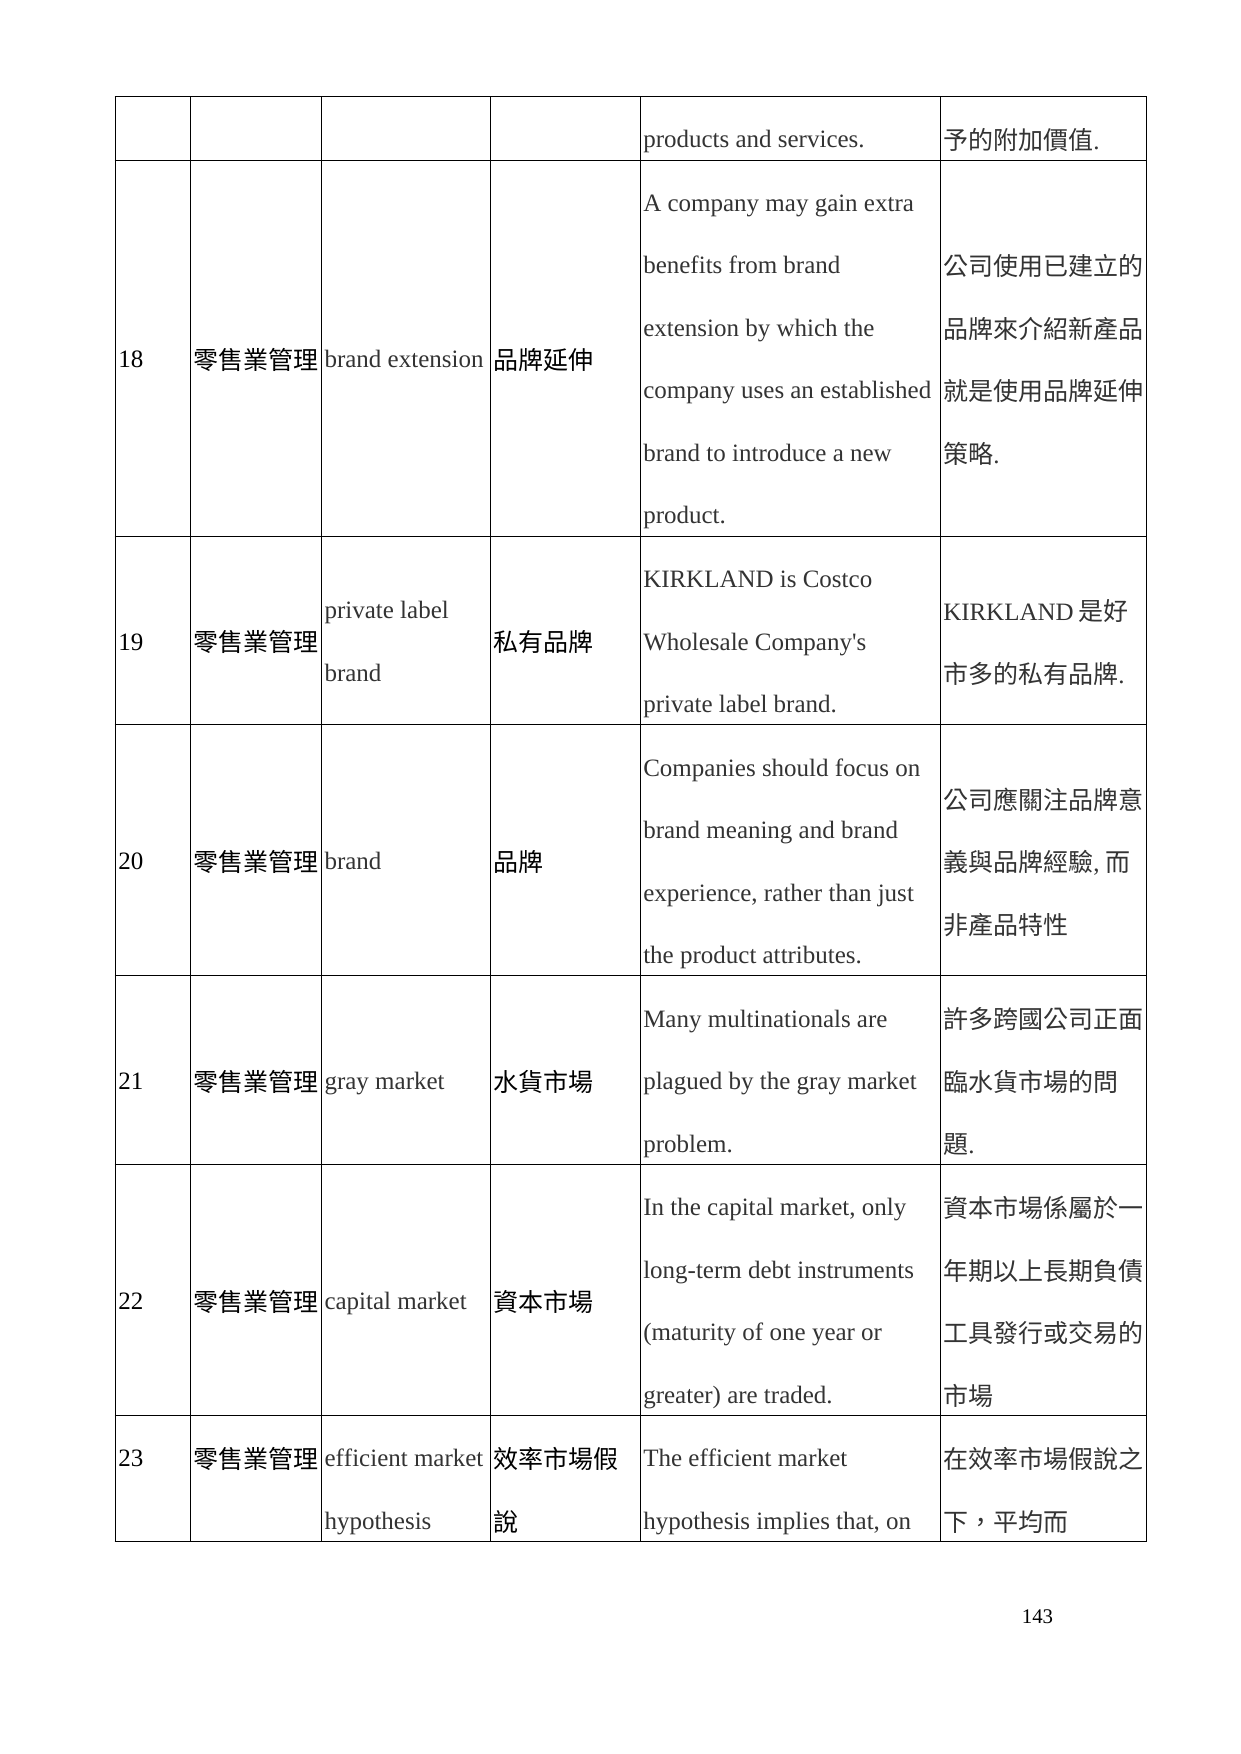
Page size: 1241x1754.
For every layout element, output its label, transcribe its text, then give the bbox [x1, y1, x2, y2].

table_cell capital market [322, 1165, 490, 1415]
table_cell 予的附加價值. [941, 97, 1146, 160]
table_cell [116, 97, 190, 160]
table_cell 公司應關注品牌意義與品牌經驗, 而非產品特性 [941, 725, 1146, 975]
table_cell 18 [116, 161, 190, 536]
table_cell Many multinationals are plagued by the gray market problem. [641, 976, 940, 1164]
table_cell [491, 97, 640, 160]
table_cell 資本市場 [491, 1165, 640, 1415]
table_cell KIRKLAND is Costco Wholesale Company's private label brand. [641, 537, 940, 724]
table_cell brand [322, 725, 490, 975]
table_cell 22 [116, 1165, 190, 1415]
table_cell 零售業管理 [191, 725, 321, 975]
table_cell In the capital market, only long-term debt instruments (maturity of one year or greater) are traded. [641, 1165, 940, 1415]
table_cell 19 [116, 537, 190, 724]
table_cell 在效率市場假說之下，平均而 [941, 1416, 1146, 1541]
table_cell [322, 97, 490, 160]
table_cell brand extension [322, 161, 490, 536]
table_cell 公司使用已建立的品牌來介紹新產品就是使用品牌延伸策略. [941, 161, 1146, 536]
table_cell 21 [116, 976, 190, 1164]
table_cell 零售業管理 [191, 1165, 321, 1415]
table_cell A company may gain extra benefits from brand extension by which the company uses an established brand to introduce a new product. [641, 161, 940, 536]
table_cell 品牌 [491, 725, 640, 975]
table_cell 品牌延伸 [491, 161, 640, 536]
table_cell 私有品牌 [491, 537, 640, 724]
table_cell efficient market hypothesis [322, 1416, 490, 1541]
table_cell 零售業管理 [191, 537, 321, 724]
table_cell 水貨市場 [491, 976, 640, 1164]
table_cell KIRKLAND是好市多的私有品牌. [941, 537, 1146, 724]
table_cell gray market [322, 976, 490, 1164]
table_cell 23 [116, 1416, 190, 1541]
table_cell 許多跨國公司正面臨水貨市場的問題. [941, 976, 1146, 1164]
table_cell The efficient market hypothesis implies that, on [641, 1416, 940, 1541]
table_cell 零售業管理 [191, 161, 321, 536]
table_cell Companies should focus on brand meaning and brand experience, rather than just the product attributes. [641, 725, 940, 975]
table_cell 20 [116, 725, 190, 975]
table_cell 零售業管理 [191, 976, 321, 1164]
table_cell products and services. [641, 97, 940, 160]
table_cell [191, 97, 321, 160]
table_cell 效率市場假說 [491, 1416, 640, 1541]
table_cell private label brand [322, 537, 490, 724]
table_cell 資本市場係屬於一年期以上長期負債工具發行或交易的市場 [941, 1165, 1146, 1415]
table_cell 零售業管理 [191, 1416, 321, 1541]
